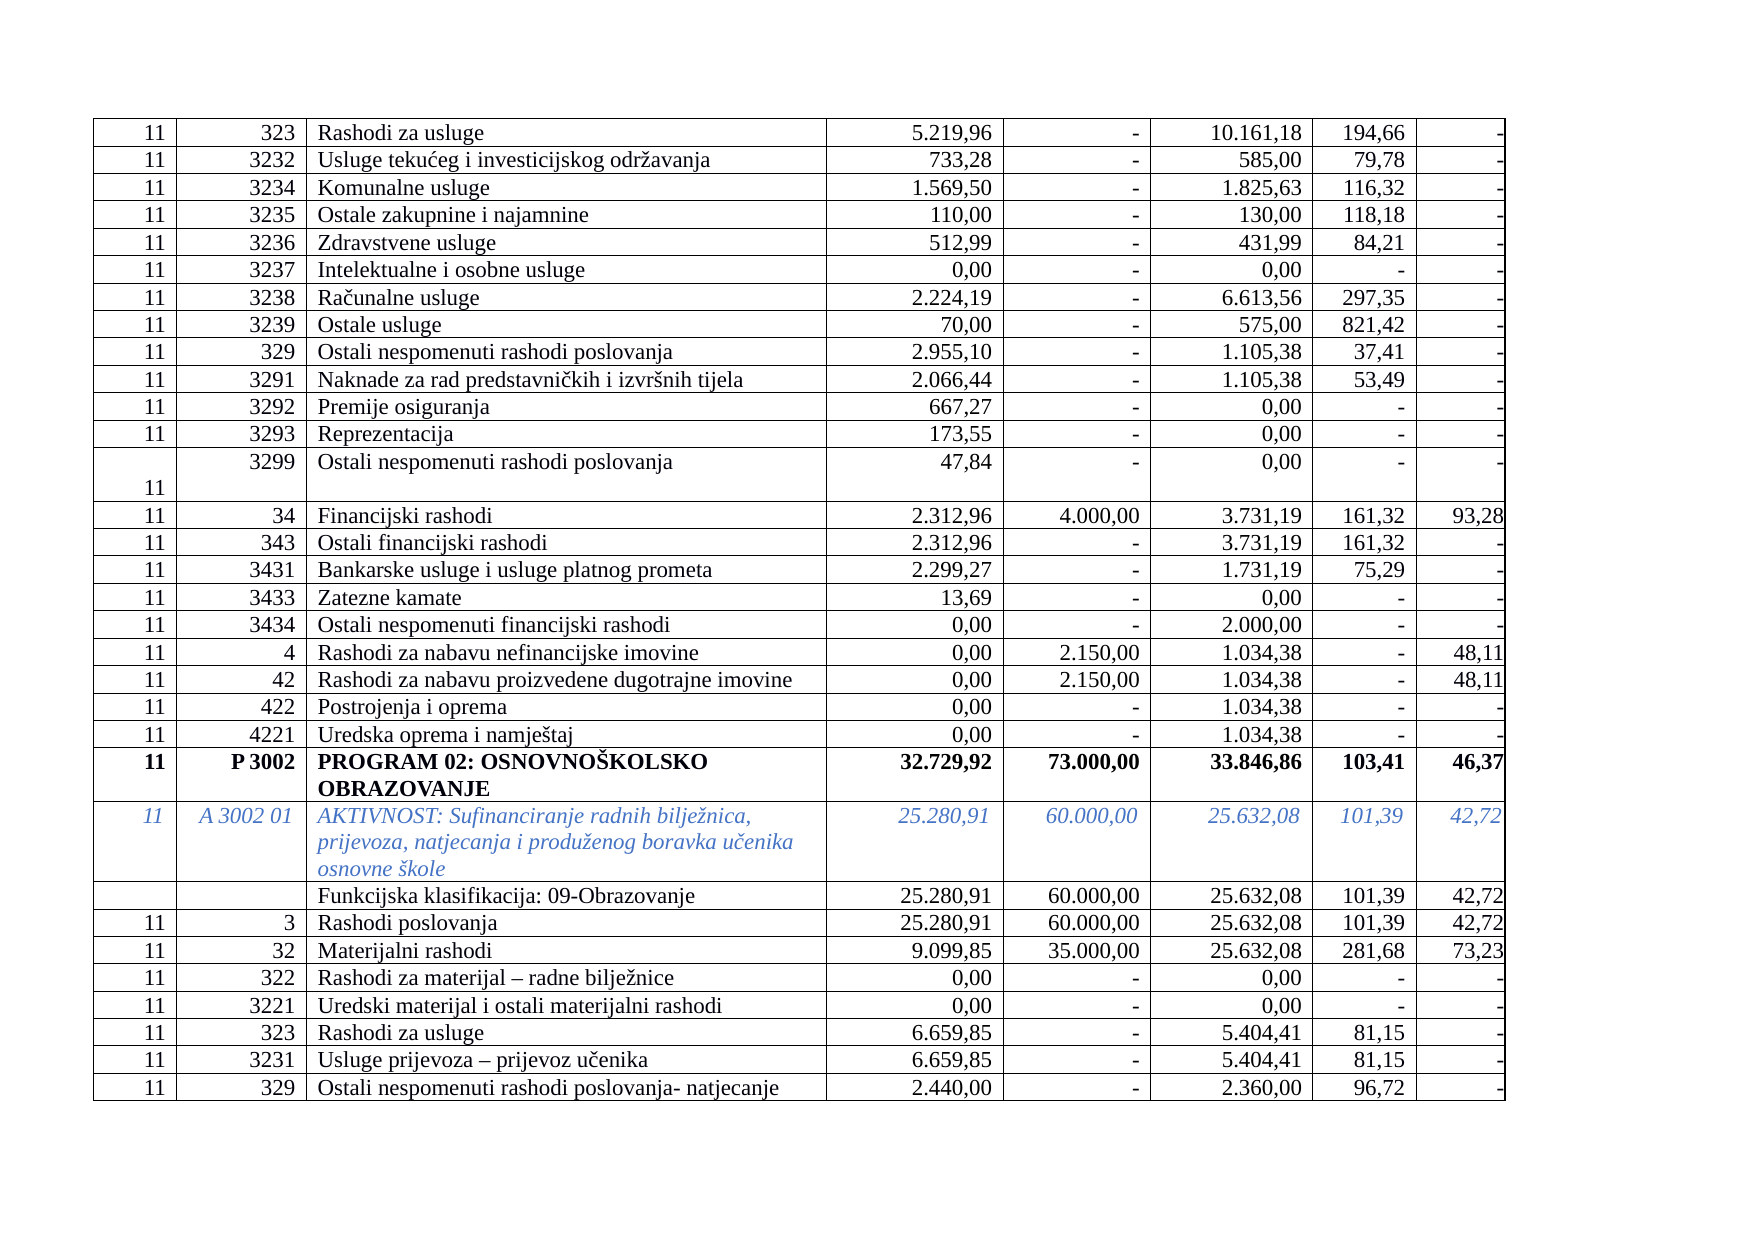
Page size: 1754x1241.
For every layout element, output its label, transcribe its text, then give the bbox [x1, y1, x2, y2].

table_cell 32.729,92 [827, 748, 1003, 801]
table_cell - [1004, 201, 1150, 228]
table_cell [1594, 610, 1682, 638]
table_cell [1594, 528, 1682, 555]
table_cell [1506, 638, 1593, 665]
table_cell 70,00 [827, 311, 1003, 337]
table_cell 2.312,96 [827, 529, 1003, 555]
table_cell - [1417, 1074, 1504, 1100]
table_cell 1.034,38 [1151, 694, 1312, 720]
table_cell 25.280,91 [827, 802, 1003, 881]
table_cell 11 [94, 694, 176, 720]
table_cell Financijski rashodi [307, 502, 826, 528]
table_cell - [1313, 611, 1416, 638]
table_cell Ostali nespomenuti rashodi poslovanja- natjecanje [307, 1074, 826, 1100]
table_cell 11 [94, 584, 176, 610]
table_cell [1594, 447, 1682, 501]
table_cell 3237 [177, 256, 306, 282]
table_cell 11 [94, 201, 176, 228]
table_cell Uredska oprema i namještaj [307, 721, 826, 747]
table_cell 11 [94, 1019, 176, 1045]
table_cell P 3002 [177, 748, 306, 801]
table_cell [1594, 501, 1682, 528]
table_cell - [1004, 284, 1150, 310]
table_cell 60.000,00 [1004, 882, 1150, 908]
table_cell - [1417, 584, 1504, 610]
table_cell - [1313, 694, 1416, 720]
table_cell [1506, 501, 1593, 528]
table_cell [1594, 173, 1682, 200]
table_cell 79,78 [1313, 147, 1416, 173]
table_cell [1594, 392, 1682, 419]
table_cell 2.360,00 [1151, 1074, 1312, 1100]
table_cell 194,66 [1313, 119, 1416, 146]
table_cell 110,00 [827, 201, 1003, 228]
table_cell 2.066,44 [827, 366, 1003, 392]
table_cell 116,32 [1313, 174, 1416, 200]
table_cell [1594, 420, 1682, 447]
table_cell 11 [94, 421, 176, 447]
table_cell 25.280,91 [827, 882, 1003, 908]
table_cell 11 [94, 448, 176, 501]
table_cell 3235 [177, 201, 306, 228]
table_cell 0,00 [1151, 256, 1312, 282]
table_cell 0,00 [827, 964, 1003, 991]
table_cell 3433 [177, 584, 306, 610]
table_cell 11 [94, 529, 176, 555]
table_cell 323 [177, 1019, 306, 1045]
table_cell Zdravstvene usluge [307, 229, 826, 255]
table_cell 25.632,08 [1151, 910, 1312, 936]
table_cell 101,39 [1313, 910, 1416, 936]
table_cell Reprezentacija [307, 421, 826, 447]
table_cell 4 [177, 639, 306, 665]
table_cell - [1417, 119, 1504, 146]
table_cell [1506, 392, 1593, 419]
table_cell [1594, 991, 1682, 1018]
table_cell [1594, 1018, 1682, 1045]
table_cell [1506, 1045, 1593, 1073]
table_cell Komunalne usluge [307, 174, 826, 200]
table_cell 322 [177, 964, 306, 991]
table_cell [1506, 801, 1593, 881]
table_cell - [1417, 201, 1504, 228]
table_cell 3239 [177, 311, 306, 337]
table_cell - [1313, 964, 1416, 991]
table_cell - [1417, 694, 1504, 720]
table_cell 11 [94, 256, 176, 282]
table_cell Rashodi za usluge [307, 1019, 826, 1045]
table_cell 2.955,10 [827, 338, 1003, 365]
table_cell 3221 [177, 992, 306, 1018]
table_cell Ostale usluge [307, 311, 826, 337]
table_cell 11 [94, 1046, 176, 1073]
table_cell 11 [94, 802, 176, 881]
table_cell 3 [177, 910, 306, 936]
table_cell 1.034,38 [1151, 721, 1312, 747]
table_cell 81,15 [1313, 1019, 1416, 1045]
table_cell 25.632,08 [1151, 802, 1312, 881]
table_cell [1594, 337, 1682, 365]
table_cell - [1417, 611, 1504, 638]
table_cell 422 [177, 694, 306, 720]
table_cell 11 [94, 937, 176, 963]
table_cell - [1417, 229, 1504, 255]
table_cell 25.632,08 [1151, 882, 1312, 908]
table_cell 60.000,00 [1004, 802, 1150, 881]
table_cell [1594, 801, 1682, 881]
table_cell 329 [177, 338, 306, 365]
table_cell Funkcijska klasifikacija: 09-Obrazovanje [307, 882, 826, 908]
table_cell 1.034,38 [1151, 639, 1312, 665]
table_cell [1506, 665, 1593, 692]
table_cell 11 [94, 1074, 176, 1100]
table_cell 0,00 [827, 666, 1003, 692]
table_cell - [1417, 366, 1504, 392]
table_cell - [1004, 147, 1150, 173]
table_cell - [1417, 529, 1504, 555]
table_cell [1506, 420, 1593, 447]
table_cell 42,72 [1417, 882, 1504, 908]
table_cell - [1004, 721, 1150, 747]
table_cell - [1313, 393, 1416, 419]
table_cell 11 [94, 311, 176, 337]
table_cell 5.404,41 [1151, 1046, 1312, 1073]
table_cell - [1004, 1019, 1150, 1045]
table_cell Usluge prijevoza – prijevoz učenika [307, 1046, 826, 1073]
table_cell 3292 [177, 393, 306, 419]
table_cell 2.440,00 [827, 1074, 1003, 1100]
table_cell [1594, 310, 1682, 337]
table_cell - [1417, 147, 1504, 173]
table_cell [1506, 610, 1593, 638]
table_cell - [1313, 421, 1416, 447]
table_cell - [1004, 694, 1150, 720]
table_cell 0,00 [1151, 393, 1312, 419]
table_cell 3236 [177, 229, 306, 255]
table_cell 130,00 [1151, 201, 1312, 228]
table_cell - [1004, 556, 1150, 583]
table_cell 11 [94, 721, 176, 747]
table_cell - [1417, 311, 1504, 337]
table_cell 73.000,00 [1004, 748, 1150, 801]
table_cell Rashodi za materijal – radne bilježnice [307, 964, 826, 991]
table_cell [1594, 1045, 1682, 1073]
table_cell 11 [94, 639, 176, 665]
table_cell 3238 [177, 284, 306, 310]
table_cell 2.150,00 [1004, 666, 1150, 692]
table_cell - [1417, 448, 1504, 501]
table_cell - [1313, 639, 1416, 665]
table_cell - [1004, 611, 1150, 638]
table_cell Ostali nespomenuti rashodi poslovanja [307, 448, 826, 501]
table_cell 161,32 [1313, 502, 1416, 528]
table_cell AKTIVNOST: Sufinanciranje radnih bilježnica, prijevoza, natjecanja i produženog boravka učenika osnovne škole [307, 802, 826, 881]
table_cell [1506, 228, 1593, 255]
table_cell 4221 [177, 721, 306, 747]
table_cell [1506, 583, 1593, 610]
table_cell 11 [94, 119, 176, 146]
table_cell 48,11 [1417, 639, 1504, 665]
table_cell 1.105,38 [1151, 338, 1312, 365]
table_cell [1594, 228, 1682, 255]
table_cell [1594, 555, 1682, 583]
table_cell 118,18 [1313, 201, 1416, 228]
table_cell Materijalni rashodi [307, 937, 826, 963]
table_cell 32 [177, 937, 306, 963]
table_cell 173,55 [827, 421, 1003, 447]
table_cell 48,11 [1417, 666, 1504, 692]
table_cell [1594, 909, 1682, 936]
table_cell [1506, 909, 1593, 936]
table_cell 75,29 [1313, 556, 1416, 583]
table_cell 1.105,38 [1151, 366, 1312, 392]
table_cell 25.280,91 [827, 910, 1003, 936]
table_cell 11 [94, 910, 176, 936]
table_cell [1594, 747, 1682, 801]
table_cell 0,00 [827, 256, 1003, 282]
table_cell [1506, 365, 1593, 392]
table_cell 46,37 [1417, 748, 1504, 801]
table_cell [1594, 638, 1682, 665]
table_cell 42,72 [1417, 802, 1504, 881]
table_cell [1506, 173, 1593, 200]
table_cell - [1313, 666, 1416, 692]
table_cell 11 [94, 366, 176, 392]
table_cell 0,00 [827, 721, 1003, 747]
table_cell 1.825,63 [1151, 174, 1312, 200]
table_cell [1594, 583, 1682, 610]
table_cell - [1417, 992, 1504, 1018]
table_cell 34 [177, 502, 306, 528]
table_cell Ostali nespomenuti rashodi poslovanja [307, 338, 826, 365]
table_cell [1506, 200, 1593, 228]
table_cell - [1004, 229, 1150, 255]
table_cell 3.731,19 [1151, 502, 1312, 528]
table_cell [1594, 200, 1682, 228]
table_cell 3434 [177, 611, 306, 638]
table_cell Ostali financijski rashodi [307, 529, 826, 555]
table_cell - [1417, 421, 1504, 447]
table_cell - [1417, 256, 1504, 282]
table_cell [1506, 310, 1593, 337]
table_cell 10.161,18 [1151, 119, 1312, 146]
table_cell [1506, 963, 1593, 991]
table_cell 11 [94, 502, 176, 528]
table_cell 3293 [177, 421, 306, 447]
table_cell 11 [94, 147, 176, 173]
table_cell [1506, 1073, 1593, 1100]
table_cell 0,00 [1151, 421, 1312, 447]
table_cell Naknade za rad predstavničkih i izvršnih tijela [307, 366, 826, 392]
table_cell 4.000,00 [1004, 502, 1150, 528]
table_cell 84,21 [1313, 229, 1416, 255]
table_cell [1506, 146, 1593, 173]
table_cell - [1417, 393, 1504, 419]
table_cell 93,28 [1417, 502, 1504, 528]
table_cell [1594, 1073, 1682, 1100]
table_cell Bankarske usluge i usluge platnog prometa [307, 556, 826, 583]
table_cell 101,39 [1313, 802, 1416, 881]
table_cell - [1004, 964, 1150, 991]
table_cell 3232 [177, 147, 306, 173]
table_cell - [1313, 721, 1416, 747]
table_cell - [1004, 174, 1150, 200]
table_cell [1506, 337, 1593, 365]
table_cell - [1417, 1046, 1504, 1073]
table_cell 3299 [177, 448, 306, 501]
table_cell 575,00 [1151, 311, 1312, 337]
table_cell [1594, 365, 1682, 392]
table_cell - [1417, 556, 1504, 583]
table_cell 5.404,41 [1151, 1019, 1312, 1045]
table_cell [1506, 447, 1593, 501]
table_cell - [1004, 393, 1150, 419]
table_cell 11 [94, 229, 176, 255]
table_cell 11 [94, 964, 176, 991]
table_cell 0,00 [827, 694, 1003, 720]
table_cell 512,99 [827, 229, 1003, 255]
table_cell 47,84 [827, 448, 1003, 501]
table_cell Rashodi za nabavu nefinancijske imovine [307, 639, 826, 665]
table_cell - [1004, 119, 1150, 146]
table_cell 11 [94, 748, 176, 801]
table_cell - [1004, 448, 1150, 501]
table_cell Rashodi poslovanja [307, 910, 826, 936]
table_cell 6.659,85 [827, 1046, 1003, 1073]
table_cell - [1004, 366, 1150, 392]
table_cell 13,69 [827, 584, 1003, 610]
table_cell - [1004, 992, 1150, 1018]
table_cell 3234 [177, 174, 306, 200]
table_cell - [1004, 529, 1150, 555]
table_cell - [1004, 1046, 1150, 1073]
table_cell [1594, 693, 1682, 720]
table_cell 1.034,38 [1151, 666, 1312, 692]
table_cell [1594, 720, 1682, 747]
table_cell 73,23 [1417, 937, 1504, 963]
table_cell - [1417, 174, 1504, 200]
table_cell [1506, 991, 1593, 1018]
table_cell 3.731,19 [1151, 529, 1312, 555]
table_cell Zatezne kamate [307, 584, 826, 610]
table_cell 2.224,19 [827, 284, 1003, 310]
table_cell PROGRAM 02: OSNOVNOŠKOLSKO OBRAZOVANJE [307, 748, 826, 801]
table_cell Premije osiguranja [307, 393, 826, 419]
table_cell - [1313, 256, 1416, 282]
table_cell 0,00 [827, 992, 1003, 1018]
table_cell [1594, 146, 1682, 173]
table_cell 297,35 [1313, 284, 1416, 310]
table_cell [1506, 118, 1593, 146]
table_cell 0,00 [1151, 584, 1312, 610]
table_cell Usluge tekućeg i investicijskog održavanja [307, 147, 826, 173]
table_cell [1594, 936, 1682, 963]
table_cell - [1417, 284, 1504, 310]
table_cell - [1004, 584, 1150, 610]
table_cell 81,15 [1313, 1046, 1416, 1073]
table_cell 53,49 [1313, 366, 1416, 392]
table_cell - [1417, 338, 1504, 365]
table_cell Uredski materijal i ostali materijalni rashodi [307, 992, 826, 1018]
table_cell 6.613,56 [1151, 284, 1312, 310]
table_cell [1506, 881, 1593, 908]
table_cell [1506, 283, 1593, 310]
table_cell 11 [94, 556, 176, 583]
table_cell - [1004, 421, 1150, 447]
table_cell 11 [94, 174, 176, 200]
table_cell [177, 882, 306, 908]
table_cell 0,00 [1151, 448, 1312, 501]
table_cell - [1004, 1074, 1150, 1100]
table_cell 11 [94, 611, 176, 638]
table_cell 323 [177, 119, 306, 146]
table_cell 667,27 [827, 393, 1003, 419]
table_cell 101,39 [1313, 882, 1416, 908]
table_cell 37,41 [1313, 338, 1416, 365]
table_cell 6.659,85 [827, 1019, 1003, 1045]
table_cell 42,72 [1417, 910, 1504, 936]
table_cell Ostale zakupnine i najamnine [307, 201, 826, 228]
table_cell [1594, 963, 1682, 991]
table_cell 96,72 [1313, 1074, 1416, 1100]
table_cell 585,00 [1151, 147, 1312, 173]
table_cell 11 [94, 393, 176, 419]
table_cell 2.150,00 [1004, 639, 1150, 665]
table_cell [1506, 747, 1593, 801]
table_cell 9.099,85 [827, 937, 1003, 963]
table_cell 42 [177, 666, 306, 692]
table_cell 11 [94, 284, 176, 310]
table_cell 33.846,86 [1151, 748, 1312, 801]
table_cell 0,00 [827, 639, 1003, 665]
table_cell 343 [177, 529, 306, 555]
table_cell 0,00 [1151, 964, 1312, 991]
table_cell [1506, 720, 1593, 747]
table_cell 1.569,50 [827, 174, 1003, 200]
table_cell 431,99 [1151, 229, 1312, 255]
table_cell 3231 [177, 1046, 306, 1073]
table_cell [1506, 528, 1593, 555]
table_cell 11 [94, 338, 176, 365]
table_cell [94, 882, 176, 908]
table_cell Rashodi za nabavu proizvedene dugotrajne imovine [307, 666, 826, 692]
table_cell [1506, 1018, 1593, 1045]
table_cell [1594, 665, 1682, 692]
table_cell - [1004, 338, 1150, 365]
table_cell 0,00 [1151, 992, 1312, 1018]
table_cell Računalne usluge [307, 284, 826, 310]
table_cell 161,32 [1313, 529, 1416, 555]
table_cell 5.219,96 [827, 119, 1003, 146]
table_cell 2.312,96 [827, 502, 1003, 528]
table_cell [1506, 693, 1593, 720]
table_cell 329 [177, 1074, 306, 1100]
table_cell [1506, 555, 1593, 583]
table_cell Rashodi za usluge [307, 119, 826, 146]
table_cell [1594, 283, 1682, 310]
table_cell Intelektualne i osobne usluge [307, 256, 826, 282]
table_cell - [1004, 311, 1150, 337]
table_cell - [1417, 721, 1504, 747]
table_cell - [1313, 584, 1416, 610]
table_cell - [1417, 964, 1504, 991]
table_cell 3431 [177, 556, 306, 583]
table_cell [1506, 255, 1593, 282]
table_cell 733,28 [827, 147, 1003, 173]
table_cell 3291 [177, 366, 306, 392]
table_cell [1594, 118, 1682, 146]
table_cell 25.632,08 [1151, 937, 1312, 963]
table_cell 60.000,00 [1004, 910, 1150, 936]
table_cell 11 [94, 666, 176, 692]
table_cell A 3002 01 [177, 802, 306, 881]
table_cell Postrojenja i oprema [307, 694, 826, 720]
table_cell - [1417, 1019, 1504, 1045]
table_cell 0,00 [827, 611, 1003, 638]
table_cell - [1313, 992, 1416, 1018]
table_cell 35.000,00 [1004, 937, 1150, 963]
table_cell [1594, 881, 1682, 908]
table_cell [1506, 936, 1593, 963]
table_cell 2.000,00 [1151, 611, 1312, 638]
table_cell 1.731,19 [1151, 556, 1312, 583]
table_cell 821,42 [1313, 311, 1416, 337]
table_cell - [1004, 256, 1150, 282]
table_cell 103,41 [1313, 748, 1416, 801]
table_cell 2.299,27 [827, 556, 1003, 583]
table_cell [1594, 255, 1682, 282]
table_cell - [1313, 448, 1416, 501]
table_cell 281,68 [1313, 937, 1416, 963]
table_cell 11 [94, 992, 176, 1018]
table_cell Ostali nespomenuti financijski rashodi [307, 611, 826, 638]
